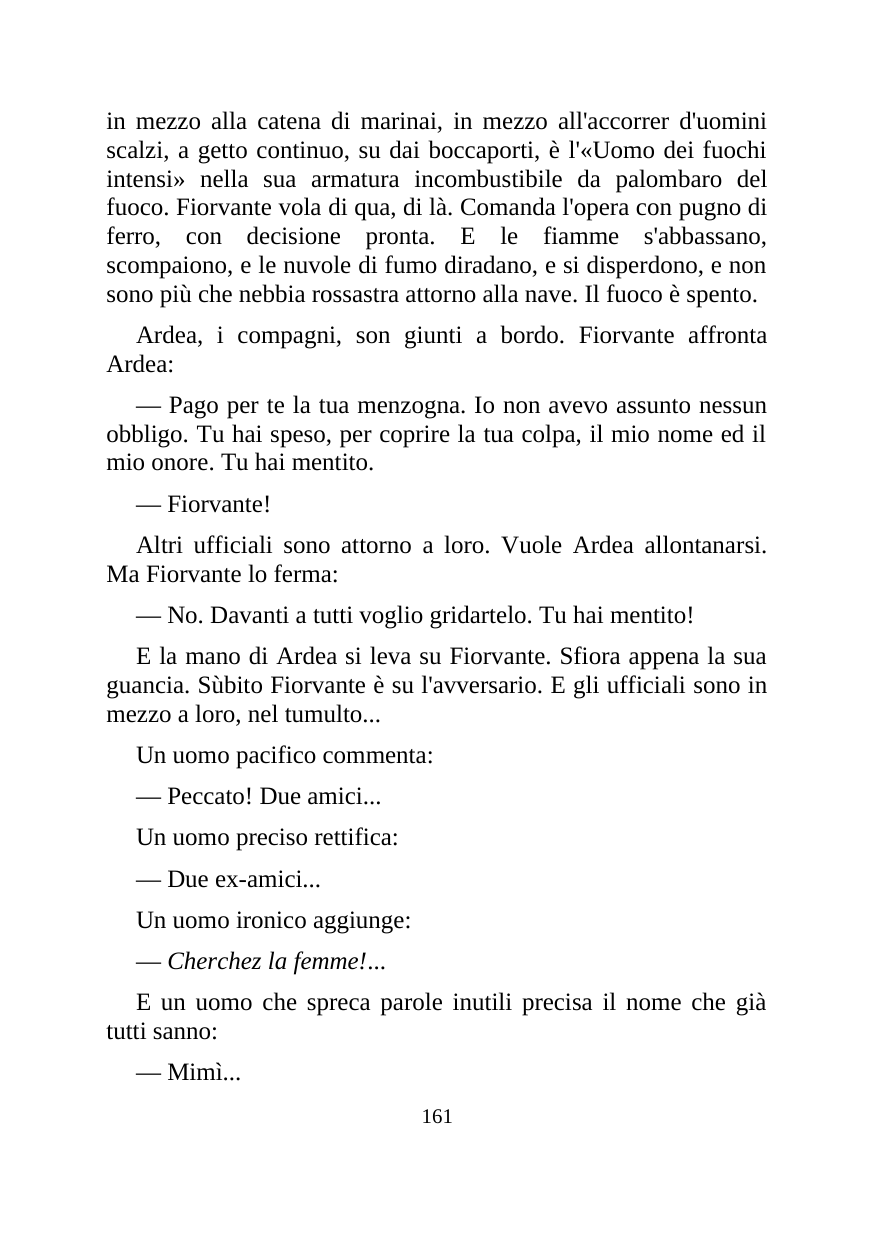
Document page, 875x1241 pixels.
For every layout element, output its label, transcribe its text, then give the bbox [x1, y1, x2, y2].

text — Cherchez la femme!... [106, 946, 768, 975]
text — Pago per te la tua menzogna. Io non avevo assunto nessun obbligo. Tu hai speso, per coprire la tua colpa, il mio nome ed il mio onore. Tu hai mentito. [106, 390, 768, 476]
text Un uomo preciso rettifica: [106, 822, 768, 851]
text Un uomo ironico aggiunge: [106, 905, 768, 934]
text — Fiorvante! [106, 489, 768, 517]
text Un uomo pacifico commenta: [106, 740, 768, 769]
text Ardea, i compagni, son giunti a bordo. Fiorvante affronta Ardea: [106, 320, 768, 377]
text Altri ufficiali sono attorno a loro. Vuole Ardea allontanarsi. Ma Fiorvante lo ferma: [106, 530, 768, 587]
text E la mano di Ardea si leva su Fiorvante. Sfiora appena la sua guancia. Sùbito Fiorvante è su l'avversario. E gli ufficiali sono in mezzo a loro, nel tumulto... [106, 641, 768, 727]
text — No. Davanti a tutti voglio gridartelo. Tu hai mentito! [106, 600, 768, 629]
text — Peccato! Due amici... [106, 781, 768, 810]
text in mezzo alla catena di marinai, in mezzo all'accorrer d'uomini scalzi, a getto continuo, su dai boccaporti, è l'«Uomo dei fuochi intensi» nella sua armatura incombustibile da palombaro del fuoco. Fiorvante vola di qua, di là. Comanda l'opera con pugno di ferro, con decisione pronta. E le fiamme s'abbassano, scompaiono, e le nuvole di fumo diradano, e si disperdono, e non sono più che nebbia rossastra attorno alla nave. Il fuoco è spento. [106, 106, 768, 307]
text — Due ex-amici... [106, 864, 768, 892]
text — Mimì... [106, 1057, 768, 1086]
text E un uomo che spreca parole inutili precisa il nome che già tutti sanno: [106, 987, 768, 1045]
